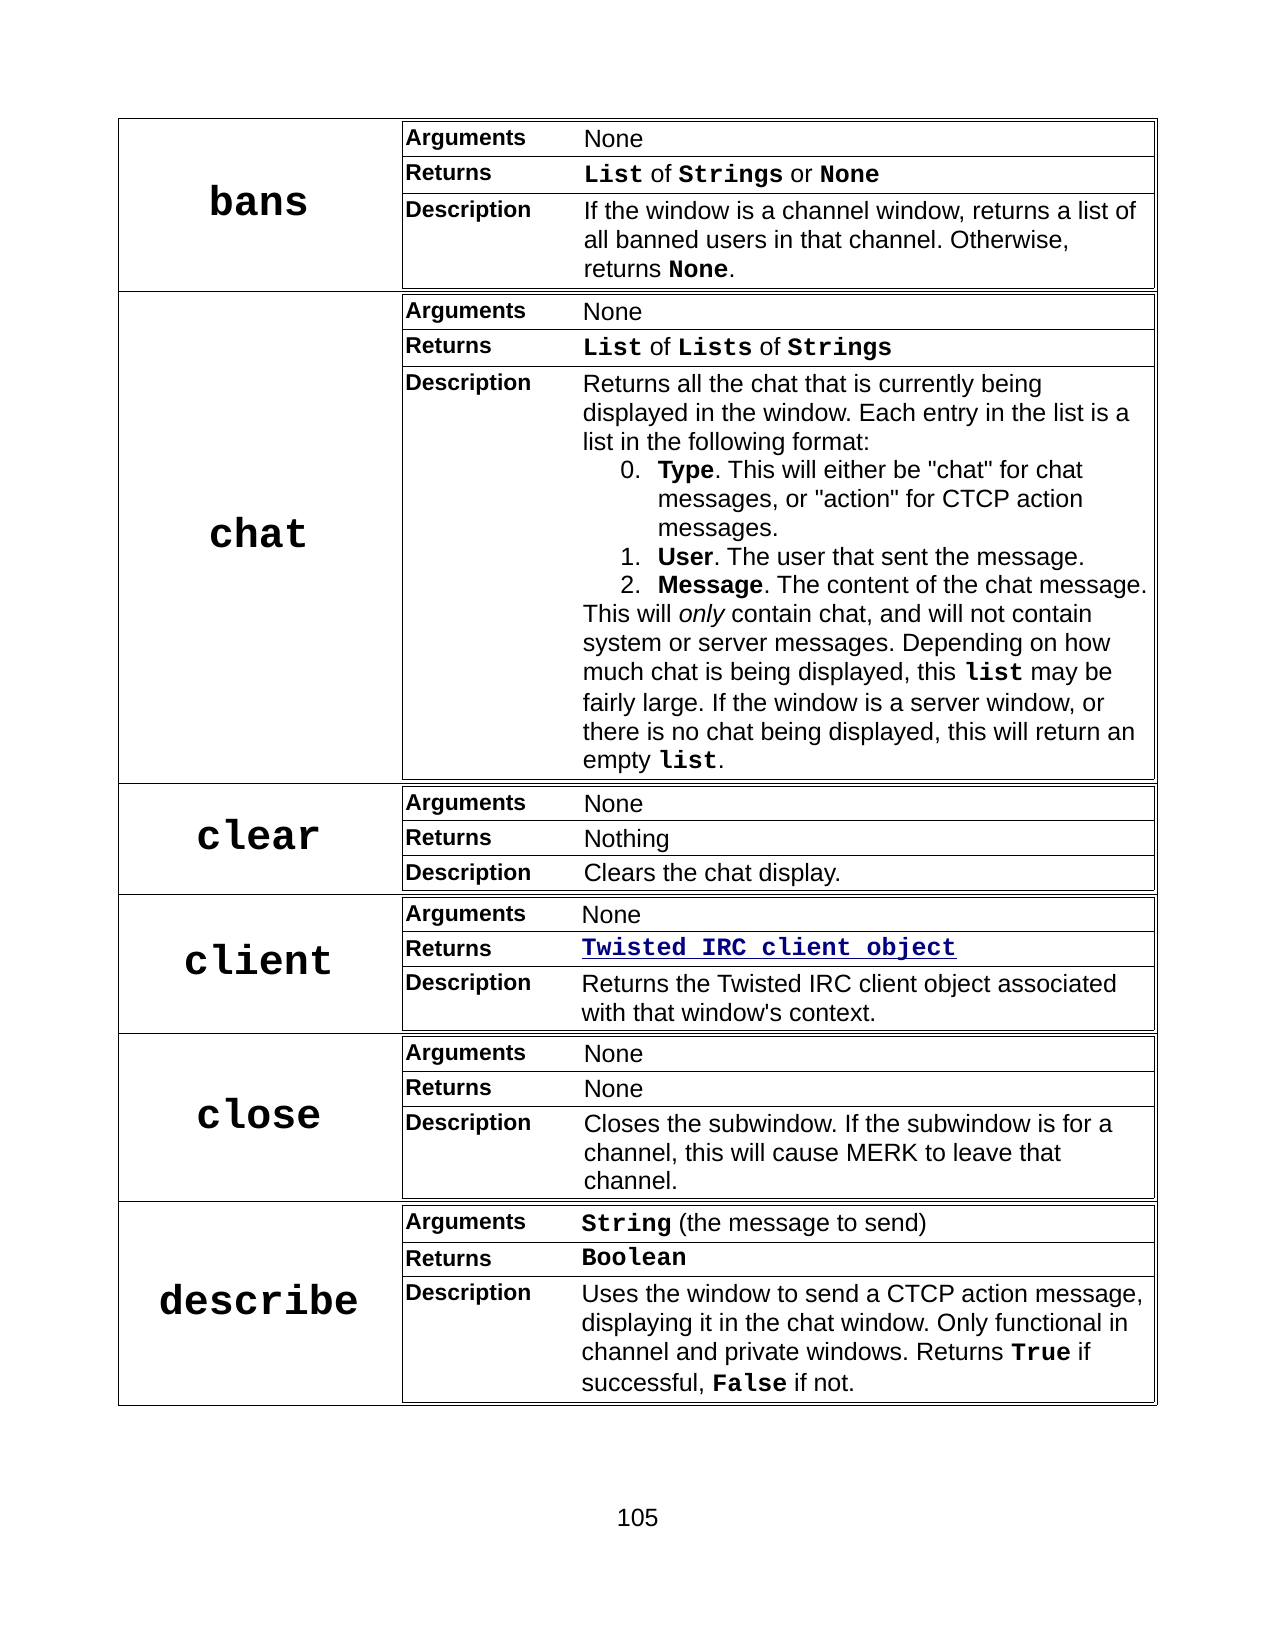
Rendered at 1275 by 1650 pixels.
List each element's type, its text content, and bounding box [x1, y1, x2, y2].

table_header Arguments [403, 1206, 578, 1242]
table_header None [581, 122, 1154, 156]
table_header None [578, 898, 1154, 931]
table_header Arguments [403, 295, 580, 329]
table_cell Clears the chat display. [581, 856, 1154, 890]
table_header Arguments [403, 122, 581, 156]
table_cell Returns all the chat that is currently being displayed in the window. Each entry in the list is a list in the following format: Type. This will either be "chat" for chat messages, or "action" for CTCP action messages. User. The user that sent the message. Message. The content of the chat message. This will only contain chat, and will not contain system or server messages. Depending on how much chat is being displayed, this list may be fairly large. If the window is a server window, or there is no chat being displayed, this will return an empty list. [580, 367, 1154, 779]
table_cell Description [403, 967, 578, 1029]
table_cell Returns [403, 1072, 581, 1106]
table_cell Returns [403, 821, 581, 855]
table_cell List of Lists of Strings [580, 330, 1154, 366]
table_cell Description [403, 194, 581, 288]
table_cell [399, 784, 1157, 893]
table_cell Boolean [578, 1243, 1154, 1276]
table_cell chat [119, 292, 399, 782]
table_header Arguments [403, 1037, 581, 1071]
table_cell Description [403, 856, 581, 890]
table_cell [399, 292, 1157, 782]
table_cell [399, 1202, 1157, 1405]
table_cell [399, 119, 1157, 291]
table_cell Returns [403, 330, 580, 366]
table_cell client [119, 895, 399, 1033]
table_cell bans [119, 119, 399, 291]
table_cell Description [403, 367, 580, 779]
table_cell Uses the window to send a CTCP action message, displaying it in the chat window. Only functional in channel and private windows. Returns True if successful, False if not. [578, 1277, 1154, 1402]
table_header None [581, 1037, 1154, 1071]
table_cell Returns [403, 1243, 578, 1276]
table_cell Returns [403, 157, 581, 193]
table_cell None [581, 1072, 1154, 1106]
table_cell Nothing [581, 821, 1154, 855]
table_cell clear [119, 784, 399, 893]
table_header None [581, 787, 1154, 820]
table_cell Description [403, 1277, 578, 1402]
table_cell Returns the Twisted IRC client object associated with that window's context. [578, 967, 1154, 1029]
table_header Arguments [403, 787, 581, 820]
table_cell Description [403, 1107, 581, 1198]
table_cell Twisted IRC client object [578, 932, 1154, 966]
table_cell Returns [403, 932, 578, 966]
table_cell If the window is a channel window, returns a list of all banned users in that channel. Otherwise, returns None. [581, 194, 1154, 288]
table_cell [399, 1034, 1157, 1201]
table_cell describe [119, 1202, 399, 1405]
table_header None [580, 295, 1154, 329]
table_cell Closes the subwindow. If the subwindow is for a channel, this will cause MERK to leave that channel. [581, 1107, 1154, 1198]
table_header Arguments [403, 898, 578, 931]
table_cell close [119, 1034, 399, 1201]
table_cell [399, 895, 1157, 1033]
table_cell List of Strings or None [581, 157, 1154, 193]
table_header String (the message to send) [578, 1206, 1154, 1242]
